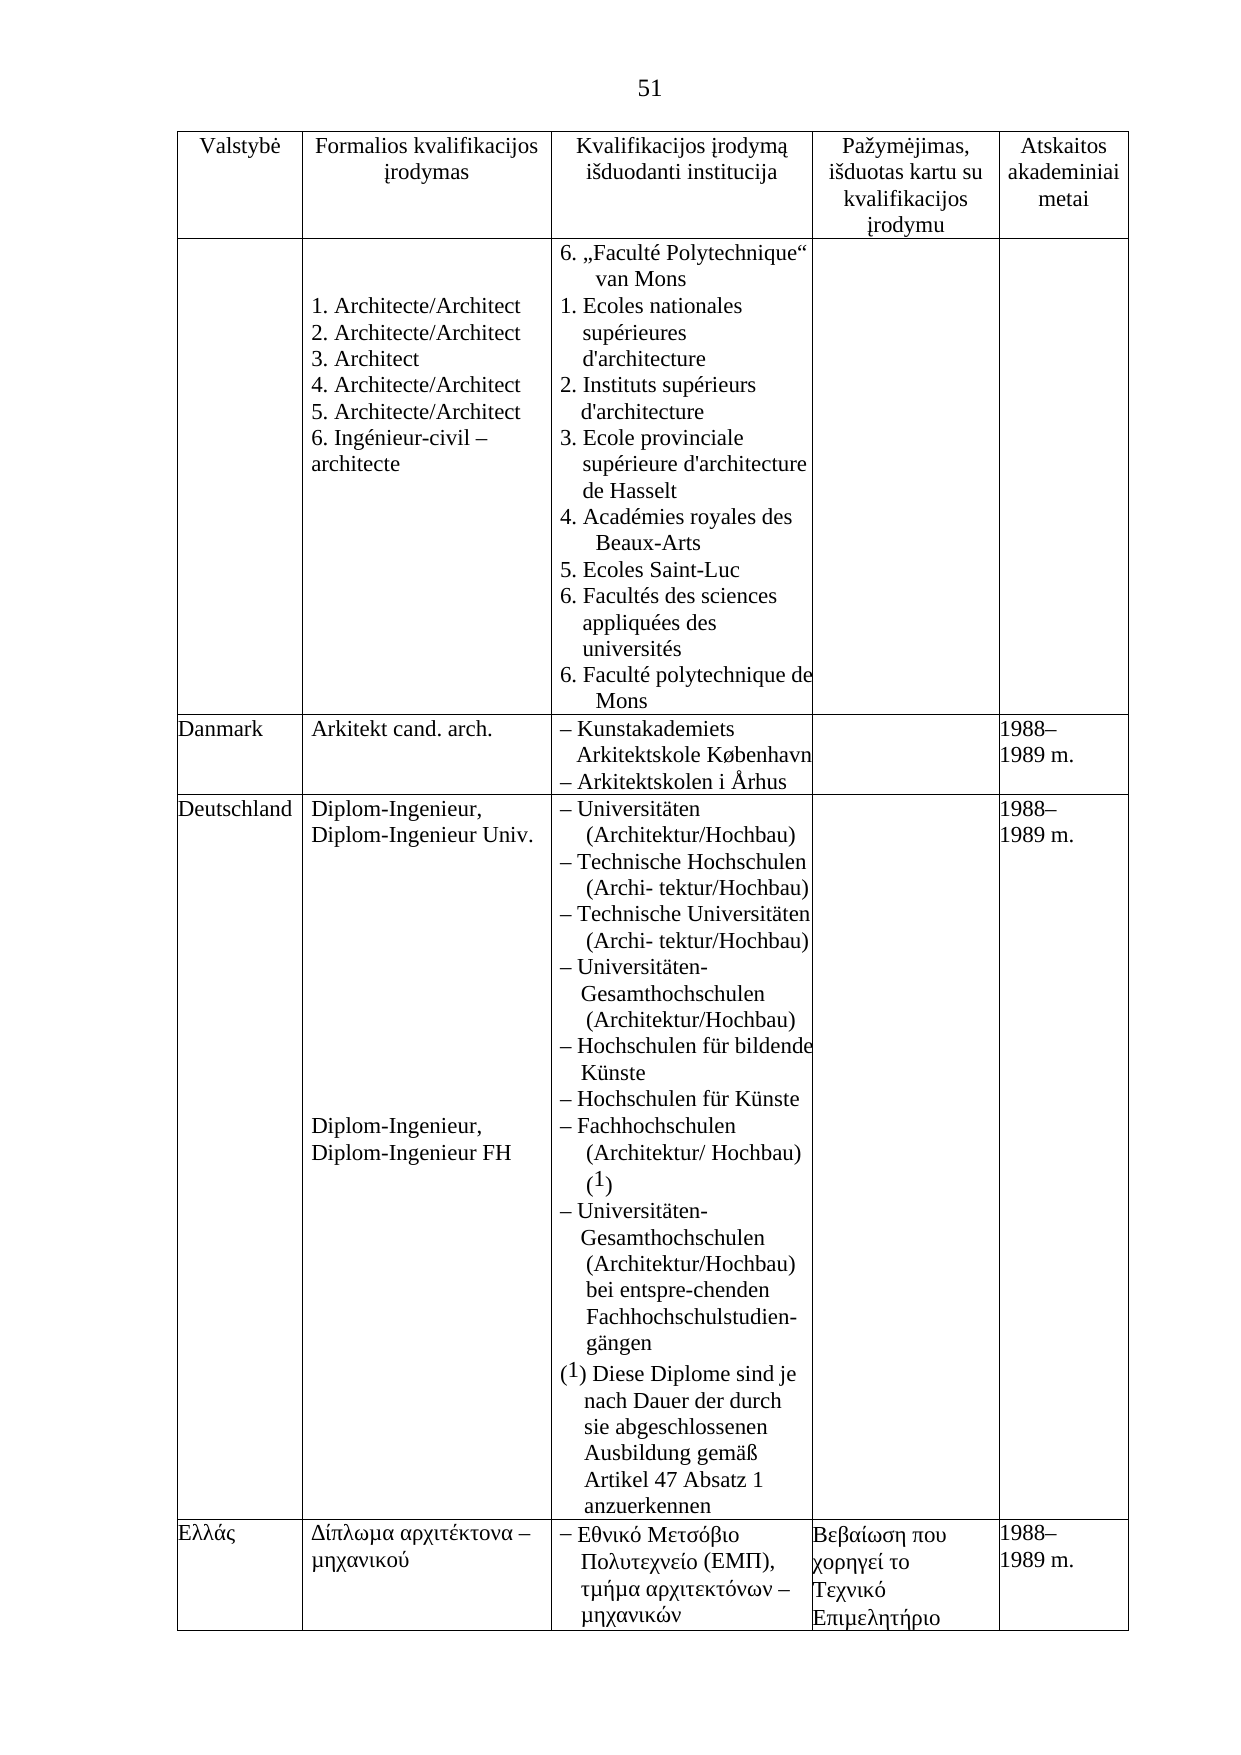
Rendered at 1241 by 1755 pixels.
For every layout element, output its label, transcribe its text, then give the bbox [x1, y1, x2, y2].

table_cell 1. Ecoles nationales supérieures d'architecture 2. Instituts supérieurs d'architecture 3. Ecole provinciale supérieure d'architecture de Hasselt 4. Académies royales des Beaux-Arts 5. Ecoles Saint-Luc 6. Facultés des sciences appliquées des universités 6. Faculté polytechnique de Mons [552, 291, 812, 714]
table_cell ∆ίπλωµα αρχιτέκτονα – µηχανικού [303, 1520, 551, 1630]
table_cell [1000, 239, 1128, 714]
table_cell Arkitekt cand. arch. [303, 715, 551, 794]
table_cell 1. Architecte/Architect 2. Architecte/Architect 3. Architect 4. Architecte/Architect 5. Architecte/Architect 6. Ingénieur-civil – architecte [303, 291, 551, 714]
table_cell – Universitäten (Architektur/Hochbau) – Technische Hochschulen (Archi- tektur/Hochbau) – Technische Universitäten (Archi- tektur/Hochbau) – Universitäten-Gesamthochschulen (Architektur/Hochbau) – Hochschulen für bildende Künste – Hochschulen für Künste [552, 795, 812, 1111]
table_cell Danmark [178, 715, 302, 794]
table_cell Βεβαίωση που χορηγεί το Τεχνικό Επιµελητήριο [813, 1520, 999, 1630]
table_cell 1988– 1989 m. [1000, 795, 1128, 1518]
table_cell 1988– 1989 m. [1000, 715, 1128, 794]
table_cell – Fachhochschulen (Architektur/ Hochbau) (1) – Universitäten-Gesamthochschulen (Architektur/Hochbau) bei entspre-chenden Fachhochschulstudien- gängen (1) Diese Diplome sind je nach Dauer der durch sie abgeschlossenen Ausbildung gemäß Artikel 47 Absatz 1 anzuerkennen [552, 1111, 812, 1518]
table_cell 1988– 1989 m. [1000, 1520, 1128, 1630]
table_header Formalios kvalifikacijos įrodymas [303, 132, 551, 237]
table_cell 6. „Faculté Polytechnique“ van Mons [552, 239, 812, 291]
table_header Atskaitos akademiniai metai [1000, 132, 1128, 237]
table_cell – Εθνικό Μετσόβιο Πολυτεχνείο (ΕΜΠ), τµήµα αρχιτεκτόνων – µηχανικών [552, 1520, 812, 1630]
table_cell Diplom-Ingenieur, Diplom-Ingenieur Univ. [303, 795, 551, 1111]
table_cell Diplom-Ingenieur, Diplom-Ingenieur FH [303, 1111, 551, 1518]
table_cell [813, 795, 999, 1518]
table_cell [813, 239, 999, 714]
table_cell Deutschland [178, 795, 302, 1518]
table_cell [178, 239, 302, 714]
table_cell Eλλάς [178, 1520, 302, 1630]
table_header Pažymėjimas, išduotas kartu su kvalifikacijos įrodymu [813, 132, 999, 237]
table_header Valstybė [178, 132, 302, 237]
table_header Kvalifikacijos įrodymą išduodanti institucija [552, 132, 812, 237]
table_cell [813, 715, 999, 794]
table_cell [303, 239, 551, 291]
table_cell – Kunstakademiets Arkitektskole København – Arkitektskolen i Århus [552, 715, 812, 794]
